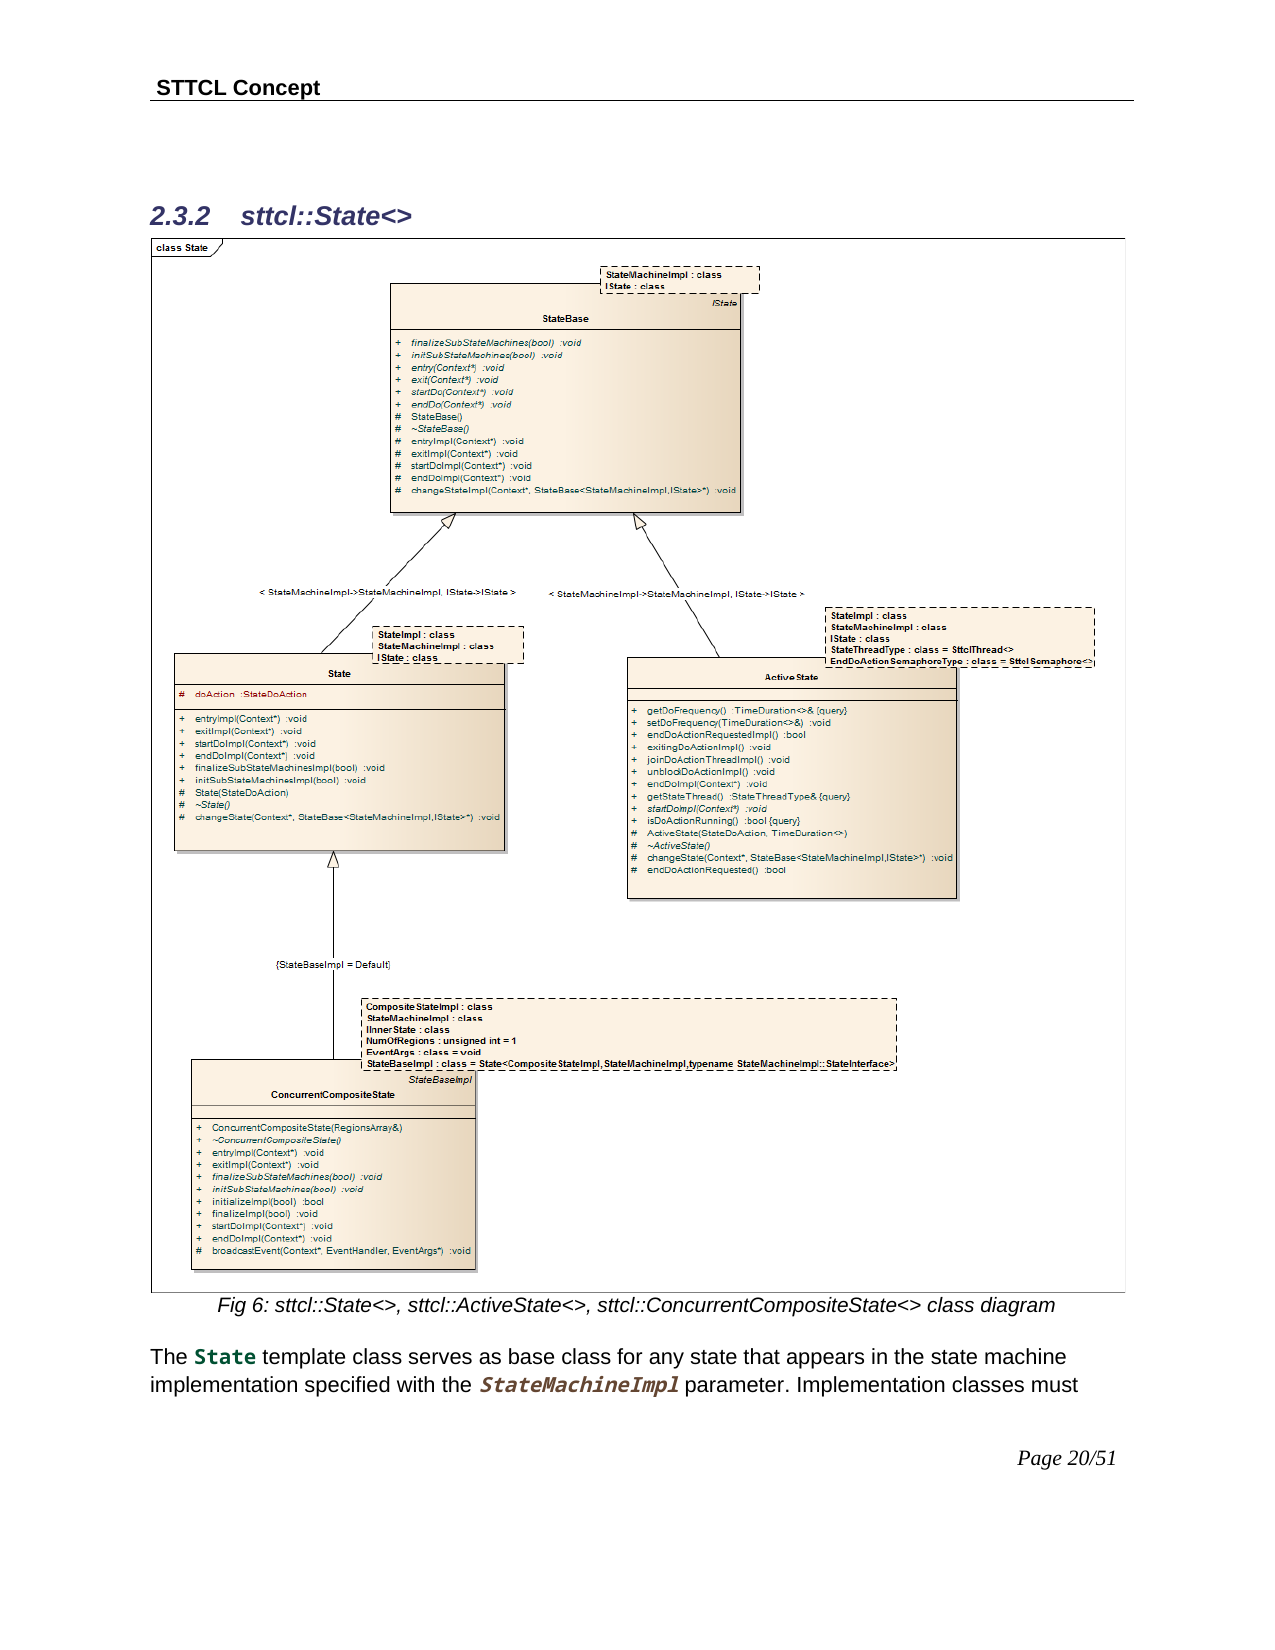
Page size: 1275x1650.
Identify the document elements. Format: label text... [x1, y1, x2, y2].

text Fig 6: sttcl::State<>, sttcl::ActiveState<>, sttcl::ConcurrentCompositeState<> class diagram [150, 1293, 1125, 1317]
picture [150, 237, 1125, 1293]
text The State template class serves as base class for any state that appears in the state machine implementation specified with the StateMachineImpl parameter. Implementation classes must [150, 1342, 1125, 1399]
subtitle sttcl::State<> [150, 200, 1125, 231]
